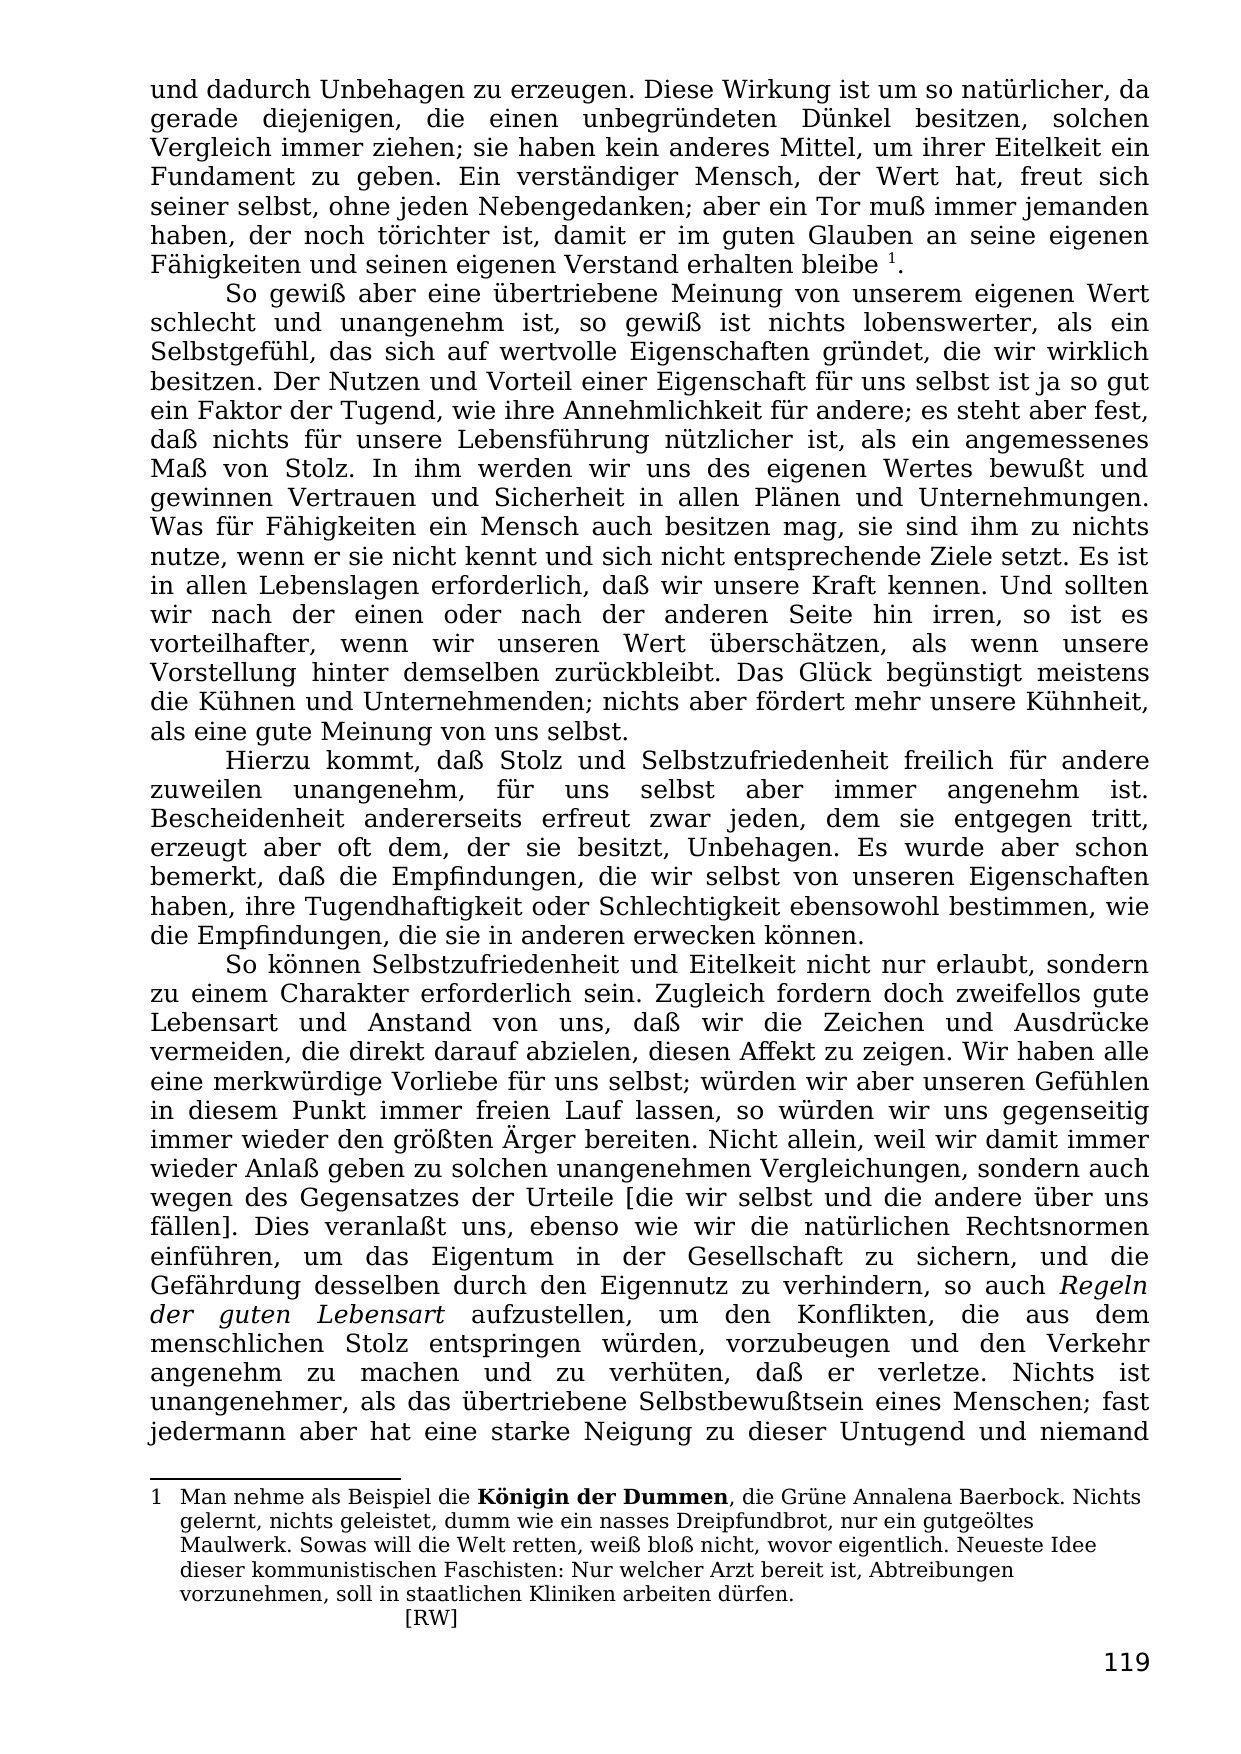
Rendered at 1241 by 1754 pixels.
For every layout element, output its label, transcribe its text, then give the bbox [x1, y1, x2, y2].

text Man nehme als Beispiel die Königin der Dummen, die Grüne Annalena Baerbock. Nichts gelernt, nichts geleistet, dumm wie ein nasses Dreipfundbrot, nur ein gutgeöltes Maulwerk. Sowas will die Welt retten, weiß bloß nicht, wovor eigentlich. Neueste Idee dieser kommunistischen Faschisten: Nur welcher Arzt bereit ist, Abtreibungen vorzunehmen, soll in staatlichen Kliniken arbeiten dürfen. [RW] [150, 1485, 1151, 1631]
text Hierzu kommt, daß Stolz und Selbstzufriedenheit freilich für andere zuweilen unangenehm, für uns selbst aber immer angenehm ist. Bescheidenheit andererseits erfreut zwar jeden, dem sie entgegen tritt, erzeugt aber oft dem, der sie besitzt, Unbehagen. Es wurde aber schon bemerkt, daß die Empﬁndungen, die wir selbst von unseren Eigenschaften haben, ihre Tugendhaftigkeit oder Schlechtigkeit ebensowohl bestimmen, wie die Empﬁndungen, die sie in anderen erwecken können. [150, 746, 1151, 950]
text So gewiß aber eine übertriebene Meinung von unserem eigenen Wert schlecht und unangenehm ist, so gewiß ist nichts lobenswerter, als ein Selbstgefühl, das sich auf wertvolle Eigenschaften gründet, die wir wirklich besitzen. Der Nutzen und Vorteil einer Eigenschaft für uns selbst ist ja so gut ein Faktor der Tugend, wie ihre Annehmlichkeit für andere; es steht aber fest, daß nichts für unsere Lebensführung nützlicher ist, als ein angemessenes Maß von Stolz. In ihm werden wir uns des eigenen Wertes bewußt und gewinnen Vertrauen und Sicherheit in allen Plänen und Unternehmungen. Was für Fähigkeiten ein Mensch auch besitzen mag, sie sind ihm zu nichts nutze, wenn er sie nicht kennt und sich nicht entsprechende Ziele setzt. Es ist in allen Lebenslagen erforderlich, daß wir unsere Kraft kennen. Und sollten wir nach der einen oder nach der anderen Seite hin irren, so ist es vorteilhafter, wenn wir unseren Wert überschätzen, als wenn unsere Vorstellung hinter demselben zurückbleibt. Das Glück begünstigt meistens die Kühnen und Unternehmenden; nichts aber fördert mehr unsere Kühnheit, als eine gute Meinung von uns selbst. [150, 279, 1151, 746]
text und dadurch Unbehagen zu erzeugen. Diese Wirkung ist um so natürlicher, da gerade diejenigen, die einen unbegründeten Dünkel besitzen, solchen Vergleich immer ziehen; sie haben kein anderes Mittel, um ihrer Eitelkeit ein Fundament zu geben. Ein verständiger Mensch, der Wert hat, freut sich seiner selbst, ohne jeden Nebengedanken; aber ein Tor muß immer jemanden haben, der noch törichter ist, damit er im guten Glauben an seine eigenen Fähigkeiten und seinen eigenen Verstand erhalten bleibe . [150, 75, 1151, 279]
text So können Selbstzufriedenheit und Eitelkeit nicht nur erlaubt, sondern zu einem Charakter erforderlich sein. Zugleich fordern doch zweifellos gute Lebensart und Anstand von uns, daß wir die Zeichen und Ausdrücke vermeiden, die direkt darauf abzielen, diesen Affekt zu zeigen. Wir haben alle eine merkwürdige Vorliebe für uns selbst; würden wir aber unseren Gefühlen in diesem Punkt immer freien Lauf lassen, so würden wir uns gegenseitig immer wieder den größten Ärger bereiten. Nicht allein, weil wir damit immer wieder Anlaß geben zu solchen unangenehmen Vergleichungen, sondern auch wegen des Gegensatzes der Urteile [die wir selbst und die andere über uns fällen]. Dies veranlaßt uns, ebenso wie wir die natürlichen Rechtsnormen einführen, um das Eigentum in der Gesellschaft zu sichern, und die Gefährdung desselben durch den Eigennutz zu verhindern, so auch Regeln der guten Lebensart aufzustellen, um den Konflikten, die aus dem menschlichen Stolz entspringen würden, vorzubeugen und den Verkehr angenehm zu machen und zu verhüten, daß er verletze. Nichts ist unangenehmer‚ als das übertriebene Selbstbewußtsein eines Menschen; fast jedermann aber hat eine starke Neigung zu dieser Untugend und niemand [150, 950, 1151, 1446]
